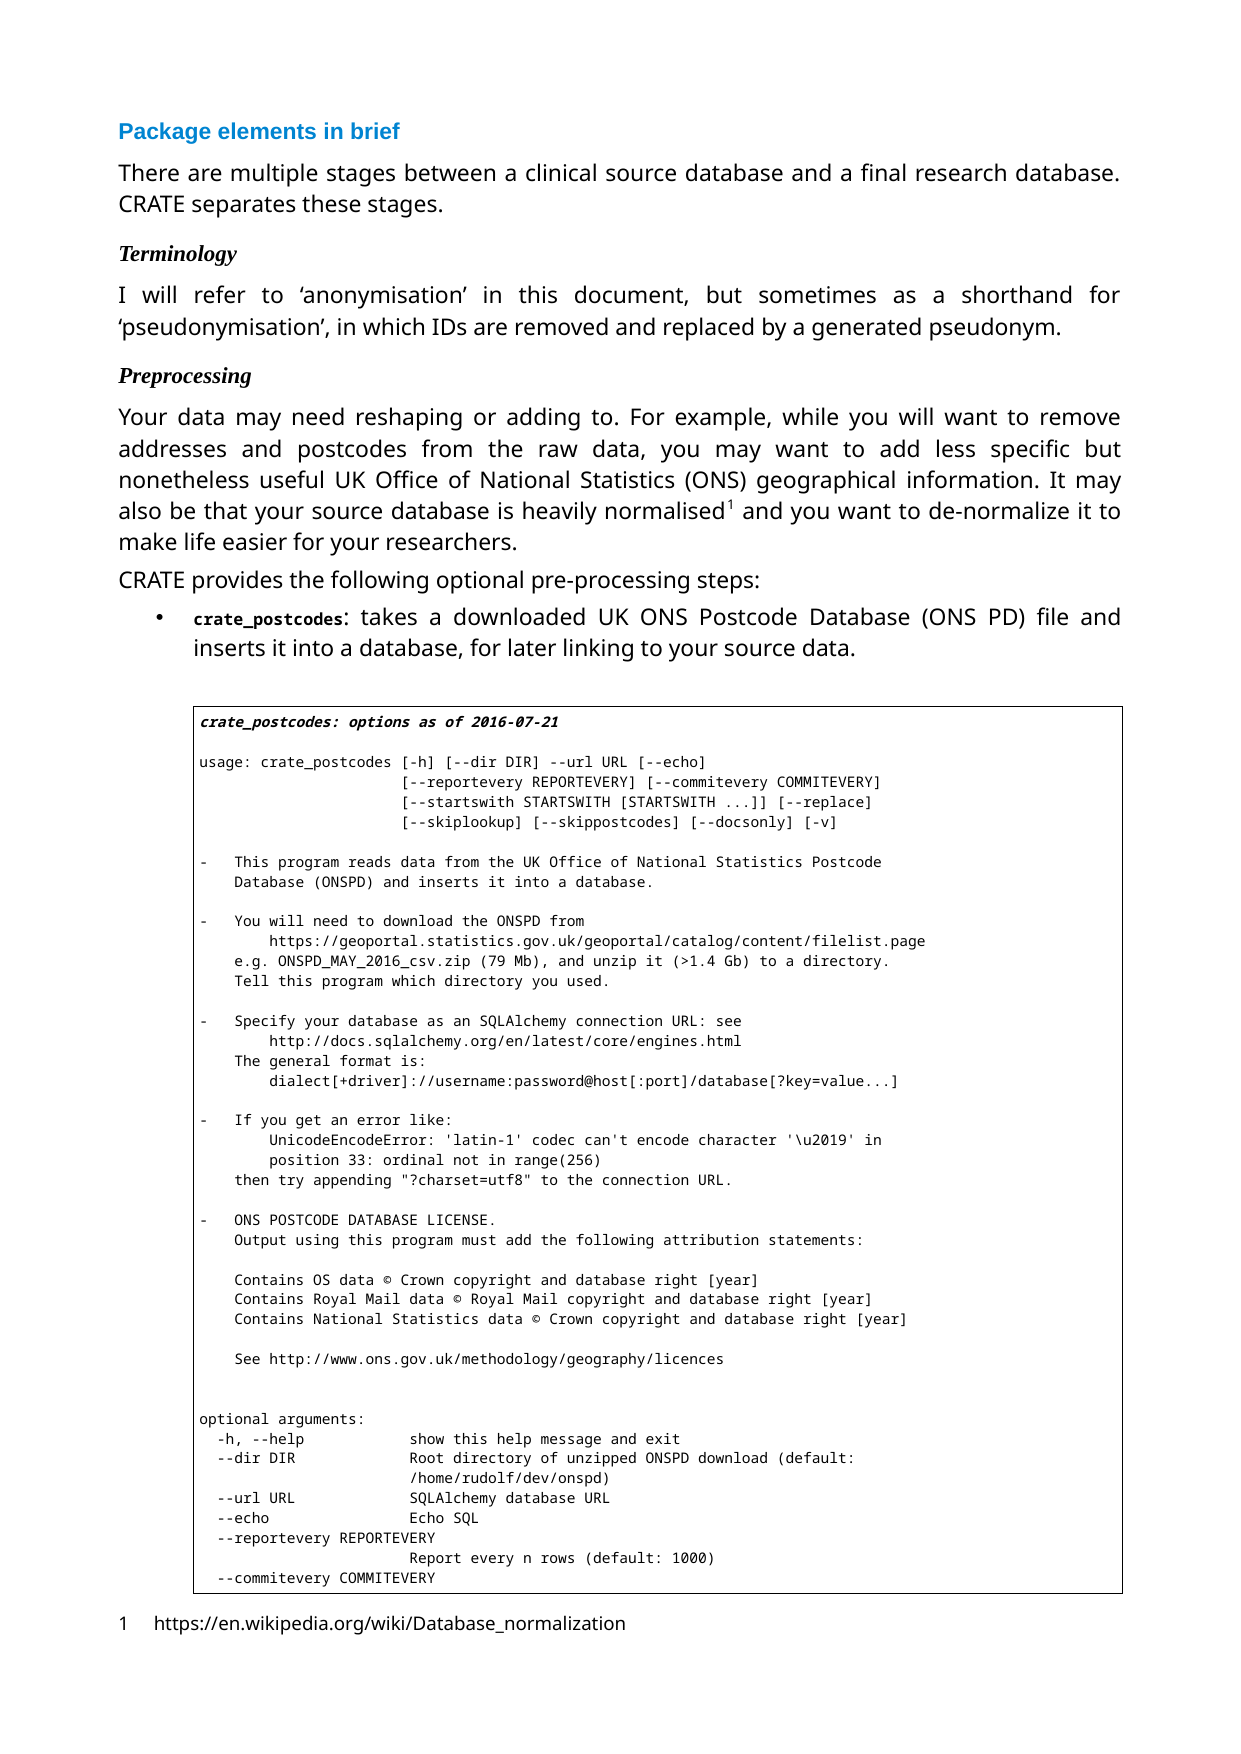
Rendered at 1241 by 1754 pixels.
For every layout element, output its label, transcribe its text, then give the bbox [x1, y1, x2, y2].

table_header crate_postcodes: options as of 2016-07-21 usage: crate_postcodes [-h] [--dir DIR] --url URL [--echo] [--reportevery REPORTEVERY] [--commitevery COMMITEVERY] [--startswith STARTSWITH [STARTSWITH ...]] [--replace] [--skiplookup] [--skippostcodes] [--docsonly] [-v] - This program reads data from the UK Office of National Statistics Postcode Database (ONSPD) and inserts it into a database. - You will need to download the ONSPD from https://geoportal.statistics.gov.uk/geoportal/catalog/content/filelist.page e.g. ONSPD_MAY_2016_csv.zip (79 Mb), and unzip it (>1.4 Gb) to a directory. Tell this program which directory you used. - Specify your database as an SQLAlchemy connection URL: see http://docs.sqlalchemy.org/en/latest/core/engines.html The general format is: dialect[+driver]://username:password@host[:port]/database[?key=value...] - If you get an error like: UnicodeEncodeError: 'latin-1' codec can't encode character '\u2019' in position 33: ordinal not in range(256) then try appending "?charset=utf8" to the connection URL. - ONS POSTCODE DATABASE LICENSE. Output using this program must add the following attribution statements: Contains OS data © Crown copyright and database right [year] Contains Royal Mail data © Royal Mail copyright and database right [year] Contains National Statistics data © Crown copyright and database right [year] See http://www.ons.gov.uk/methodology/geography/licences optional arguments: -h, --help show this help message and exit --dir DIR Root directory of unzipped ONSPD download (default: /home/rudolf/dev/onspd) --url URL SQLAlchemy database URL --echo Echo SQL --reportevery REPORTEVERY Report every n rows (default: 1000) --commitevery COMMITEVERY [194, 707, 1122, 1593]
list crate_postcodes: takes a downloaded UK ONS Postcode Database (ONS PD) file and inserts it into a database, for later linking to your source data. [156, 601, 1122, 663]
text There are multiple stages between a clinical source database and a final research database. CRATE separates these stages. [118, 157, 1122, 219]
text Your data may need reshaping or adding to. For example, while you will want to remove addresses and postcodes from the raw data, you may want to add less specific but nonetheless useful UK Office of National Statistics (ONS) geographical information. It may also be that your source database is heavily normalised and you want to de-normalize it to make life easier for your researchers. [118, 401, 1122, 558]
text CRATE provides the following optional pre-processing steps: [118, 563, 1122, 595]
subtitle Preprocessing [118, 362, 1122, 389]
subtitle Terminology [118, 240, 1122, 267]
subtitle Package elements in brief [118, 118, 1122, 144]
text https://en.wikipedia.org/wiki/Database_normalization [118, 1610, 1122, 1636]
text I will refer to ‘anonymisation’ in this document, but sometimes as a shorthand for ‘pseudonymisation’, in which IDs are removed and replaced by a generated pseudonym. [118, 279, 1122, 342]
